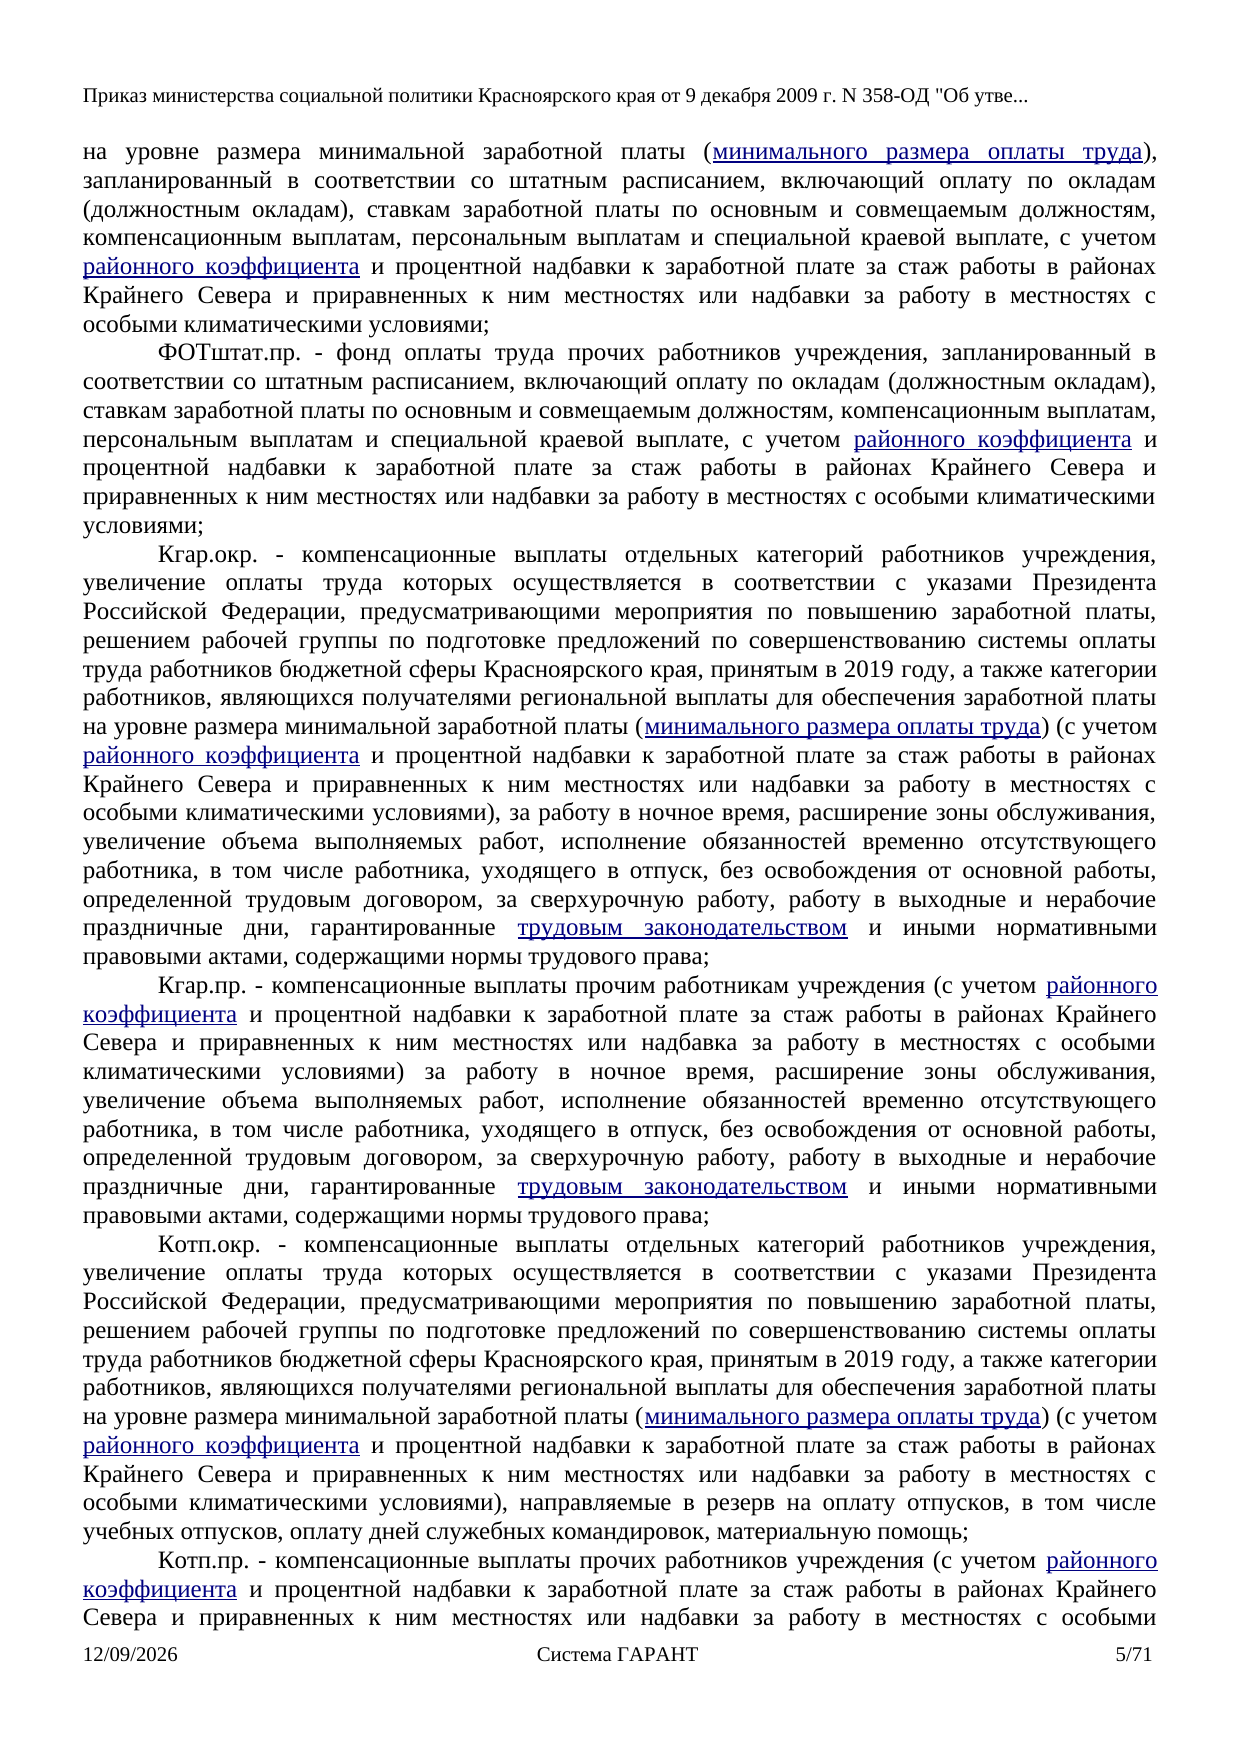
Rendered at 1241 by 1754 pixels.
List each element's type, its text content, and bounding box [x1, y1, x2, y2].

text Кгар.пр. - компенсационные выплаты прочим работникам учреждения (с учетом районного коэффициента и процентной надбавки к заработной плате за стаж работы в районах Крайнего Севера и приравненных к ним местностях или надбавка за работу в местностях с особыми климатическими условиями) за работу в ночное время, расширение зоны обслуживания, увеличение объема выполняемых работ, исполнение обязанностей временно отсутствующего работника, в том числе работника, уходящего в отпуск, без освобождения от основной работы, определенной трудовым договором, за сверхурочную работу, работу в выходные и нерабочие праздничные дни, гарантированные трудовым законодательством и иными нормативными правовыми актами, содержащими нормы трудового права; [83, 970, 1157, 1229]
text Кгар.окр. - компенсационные выплаты отдельных категорий работников учреждения, увеличение оплаты труда которых осуществляется в соответствии с указами Президента Российской Федерации, предусматривающими мероприятия по повышению заработной платы, решением рабочей группы по подготовке предложений по совершенствованию системы оплаты труда работников бюджетной сферы Красноярского края, принятым в 2019 году, а также категории работников, являющихся получателями региональной выплаты для обеспечения заработной платы на уровне размера минимальной заработной платы (минимального размера оплаты труда) (с учетом районного коэффициента и процентной надбавки к заработной плате за стаж работы в районах Крайнего Севера и приравненных к ним местностях или надбавки за работу в местностях с особыми климатическими условиями), за работу в ночное время, расширение зоны обслуживания, увеличение объема выполняемых работ, исполнение обязанностей временно отсутствующего работника, в том числе работника, уходящего в отпуск, без освобождения от основной работы, определенной трудовым договором, за сверхурочную работу, работу в выходные и нерабочие праздничные дни, гарантированные трудовым законодательством и иными нормативными правовыми актами, содержащими нормы трудового права; [83, 539, 1157, 970]
text Котп.пр. - компенсационные выплаты прочих работников учреждения (с учетом районного коэффициента и процентной надбавки к заработной плате за стаж работы в районах Крайнего Севера и приравненных к ним местностях или надбавки за работу в местностях с особыми [83, 1545, 1157, 1631]
text на уровне размера минимальной заработной платы (минимального размера оплаты труда), запланированный в соответствии со штатным расписанием, включающий оплату по окладам (должностным окладам), ставкам заработной платы по основным и совмещаемым должностям, компенсационным выплатам, персональным выплатам и специальной краевой выплате, с учетом районного коэффициента и процентной надбавки к заработной плате за стаж работы в районах Крайнего Севера и приравненных к ним местностях или надбавки за работу в местностях с особыми климатическими условиями; [83, 136, 1157, 337]
text Котп.окр. - компенсационные выплаты отдельных категорий работников учреждения, увеличение оплаты труда которых осуществляется в соответствии с указами Президента Российской Федерации, предусматривающими мероприятия по повышению заработной платы, решением рабочей группы по подготовке предложений по совершенствованию системы оплаты труда работников бюджетной сферы Красноярского края, принятым в 2019 году, а также категории работников, являющихся получателями региональной выплаты для обеспечения заработной платы на уровне размера минимальной заработной платы (минимального размера оплаты труда) (с учетом районного коэффициента и процентной надбавки к заработной плате за стаж работы в районах Крайнего Севера и приравненных к ним местностях или надбавки за работу в местностях с особыми климатическими условиями), направляемые в резерв на оплату отпусков, в том числе учебных отпусков, оплату дней служебных командировок, материальную помощь; [83, 1229, 1157, 1545]
text ФОТштат.пр. - фонд оплаты труда прочих работников учреждения, запланированный в соответствии со штатным расписанием, включающий оплату по окладам (должностным окладам), ставкам заработной платы по основным и совмещаемым должностям, компенсационным выплатам, персональным выплатам и специальной краевой выплате, с учетом районного коэффициента и процентной надбавки к заработной плате за стаж работы в районах Крайнего Севера и приравненных к ним местностях или надбавки за работу в местностях с особыми климатическими условиями; [83, 337, 1157, 539]
